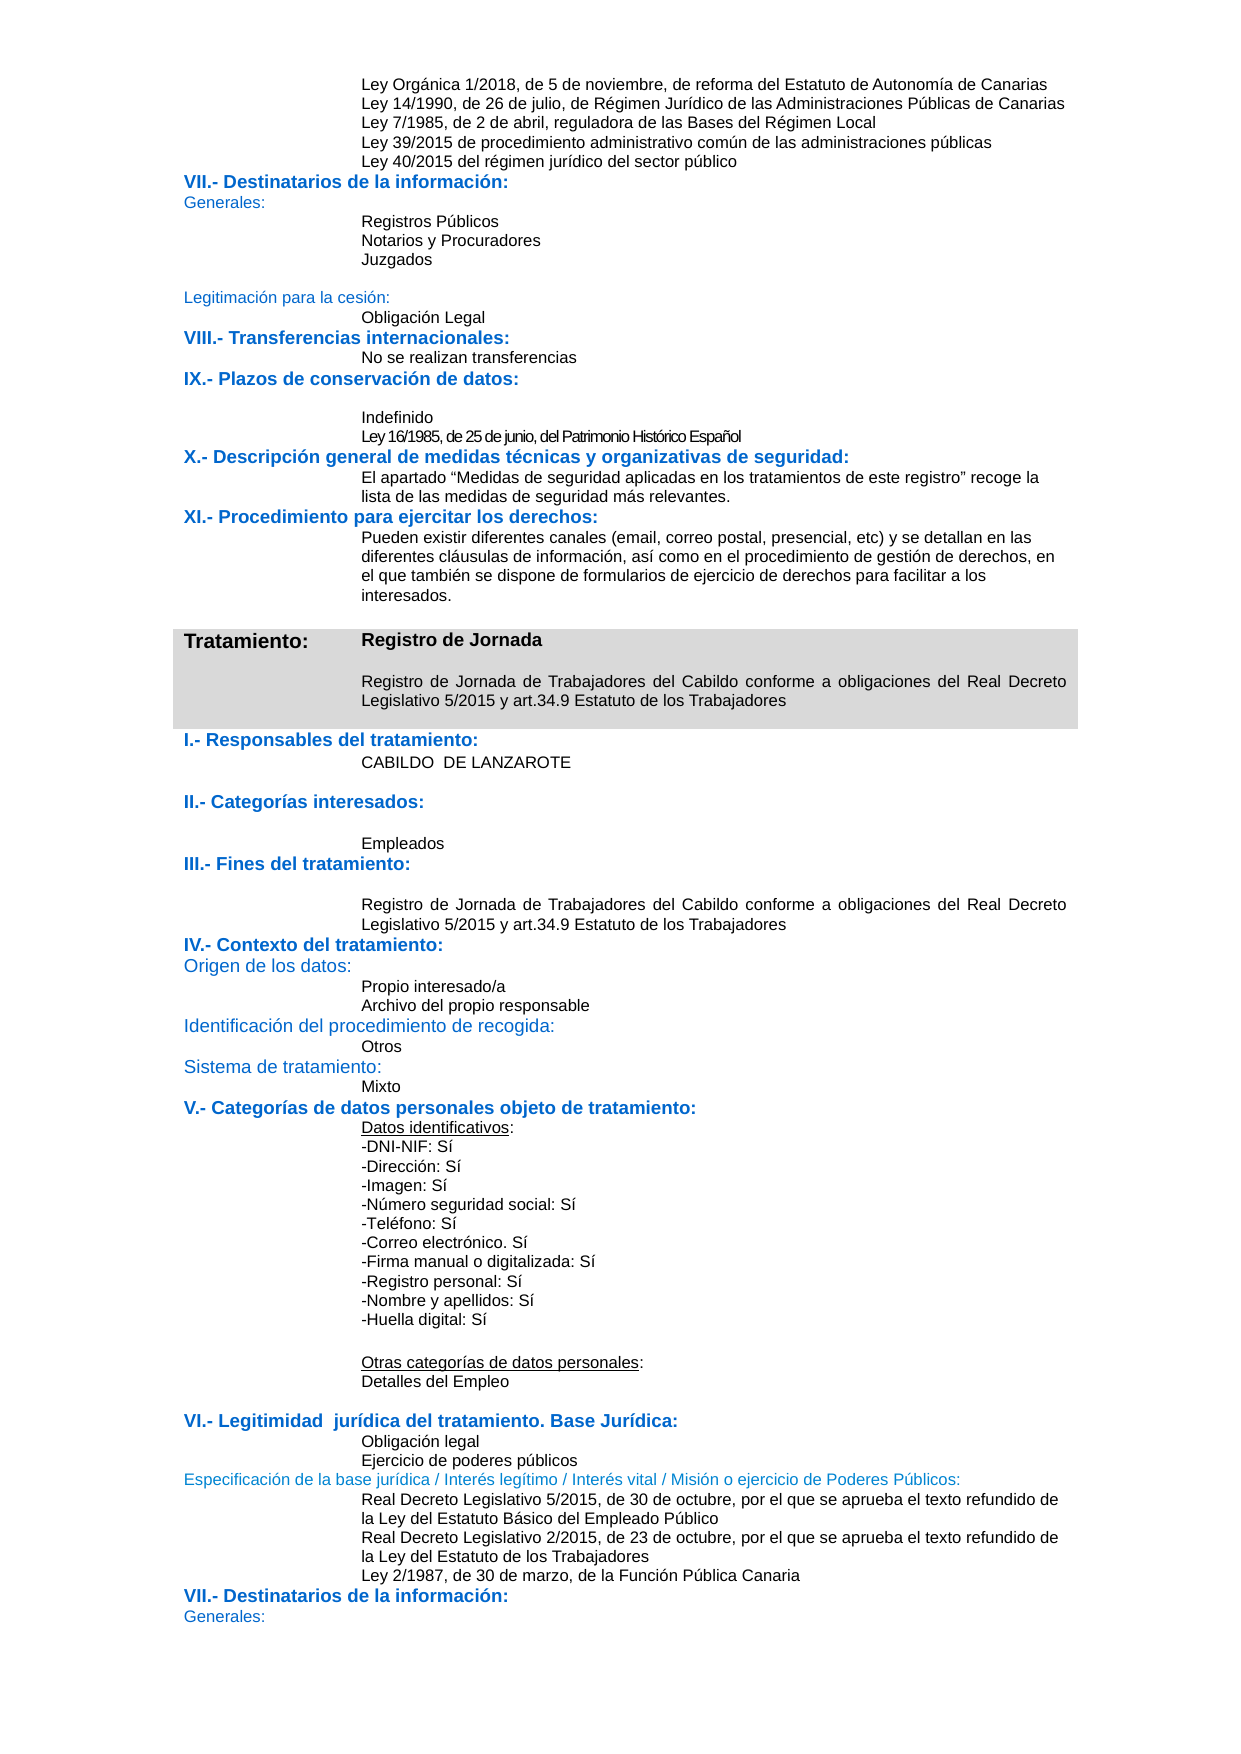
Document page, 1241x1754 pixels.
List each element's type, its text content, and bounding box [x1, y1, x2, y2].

table_cell Datos identificativos: -DNI-NIF: Sí -Dirección: Sí -Imagen: Sí -Número seguridad social: Sí -Teléfono: Sí -Correo electrónico. Sí -Firma manual o digitalizada: Sí -Registro personal: Sí -Nombre y apellidos: Sí -Huella digital: Sí Otras categorías de datos personales: Detalles del Empleo [350, 1118, 1078, 1410]
table_cell Obligación legal Ejercicio de poderes públicos [350, 1432, 1078, 1470]
table_cell Obligación Legal [350, 308, 1078, 327]
table_cell Legitimación para la cesión: [173, 288, 1078, 307]
table_cell El apartado “Medidas de seguridad aplicadas en los tratamientos de este registro” recoge la lista de las medidas de seguridad más relevantes. [350, 468, 1078, 506]
table_cell VI.- Legitimidad jurídica del tratamiento. Base Jurídica: [173, 1410, 1078, 1432]
table_cell VIII.- Transferencias internacionales: [173, 327, 1078, 348]
table_cell Origen de los datos: [173, 955, 1078, 977]
table_cell XI.- Procedimiento para ejercitar los derechos: [173, 506, 1078, 528]
table_cell [173, 1118, 350, 1410]
table_cell Especificación de la base jurídica / Interés legítimo / Interés vital / Misión o ejercicio de Poderes Públicos: [173, 1470, 1078, 1489]
table_cell [173, 269, 350, 288]
table_cell V.- Categorías de datos personales objeto de tratamiento: [173, 1096, 1078, 1118]
table_cell Mixto [350, 1077, 1078, 1096]
table_cell Generales: [173, 1607, 1078, 1626]
table_cell Otros [350, 1037, 1078, 1056]
table_cell VII.- Destinatarios de la información: [173, 1585, 1078, 1607]
table_cell Generales: [173, 193, 1078, 212]
table_cell Ley Orgánica 1/2018, de 5 de noviembre, de reforma del Estatuto de Autonomía de Canarias Ley 14/1990, de 26 de julio, de Régimen Jurídico de las Administraciones Públicas de Canarias Ley 7/1985, de 2 de abril, reguladora de las Bases del Régimen Local Ley 39/2015 de procedimiento administrativo común de las administraciones públicas Ley 40/2015 del régimen jurídico del sector público [350, 75, 1078, 171]
table_cell [173, 1037, 350, 1056]
table_cell [173, 308, 350, 327]
table_cell [173, 348, 350, 367]
table_cell [173, 1489, 350, 1585]
table_cell No se realizan transferencias [350, 348, 1078, 367]
table_cell Propio interesado/a Archivo del propio responsable [350, 977, 1078, 1015]
table_cell [173, 753, 350, 791]
table_cell [173, 212, 350, 269]
table_cell [350, 269, 1078, 288]
table_cell Registro de Jornada de Trabajadores del Cabildo conforme a obligaciones del Real Decreto Legislativo 5/2015 y art.34.9 Estatuto de los Trabajadores [350, 876, 1078, 933]
table_cell [173, 75, 350, 171]
table_cell [173, 1432, 350, 1470]
table_cell CABILDO DE LANZAROTE [350, 753, 1078, 791]
table_cell Empleados [350, 814, 1078, 853]
table_cell Indefinido Ley 16/1985, de 25 de junio, del Patrimonio Histórico Español [350, 389, 1078, 446]
table_cell Real Decreto Legislativo 5/2015, de 30 de octubre, por el que se aprueba el texto refundido de la Ley del Estatuto Básico del Empleado Público Real Decreto Legislativo 2/2015, de 23 de octubre, por el que se aprueba el texto refundido de la Ley del Estatuto de los Trabajadores Ley 2/1987, de 30 de marzo, de la Función Pública Canaria [350, 1489, 1078, 1585]
table_cell Registros Públicos Notarios y Procuradores Juzgados [350, 212, 1078, 269]
table_cell X.- Descripción general de medidas técnicas y organizativas de seguridad: [173, 446, 1078, 468]
table_cell [173, 468, 350, 506]
table_cell [173, 814, 350, 853]
table_cell Pueden existir diferentes canales (email, correo postal, presencial, etc) y se detallan en las diferentes cláusulas de información, así como en el procedimiento de gestión de derechos, en el que también se dispone de formularios de ejercicio de derechos para facilitar a los interesados. [350, 528, 1078, 604]
table_header Tratamiento: [173, 629, 350, 729]
table_cell II.- Categorías interesados: [173, 791, 1078, 814]
table_header Registro de Jornada Registro de Jornada de Trabajadores del Cabildo conforme a obligaciones del Real Decreto Legislativo 5/2015 y art.34.9 Estatuto de los Trabajadores [350, 629, 1078, 729]
table_cell VII.- Destinatarios de la información: [173, 171, 1078, 192]
table_cell Sistema de tratamiento: [173, 1056, 1078, 1077]
table_cell [173, 389, 350, 446]
table_cell IV.- Contexto del tratamiento: [173, 934, 1078, 955]
table_cell [173, 1077, 350, 1096]
table_cell IX.- Plazos de conservación de datos: [173, 367, 1078, 389]
table_cell [173, 876, 350, 933]
table_cell [173, 977, 350, 1015]
table_cell Identificación del procedimiento de recogida: [173, 1015, 1078, 1037]
table_cell III.- Fines del tratamiento: [173, 853, 1078, 876]
table_cell [173, 528, 350, 604]
table_cell I.- Responsables del tratamiento: [173, 729, 1078, 752]
